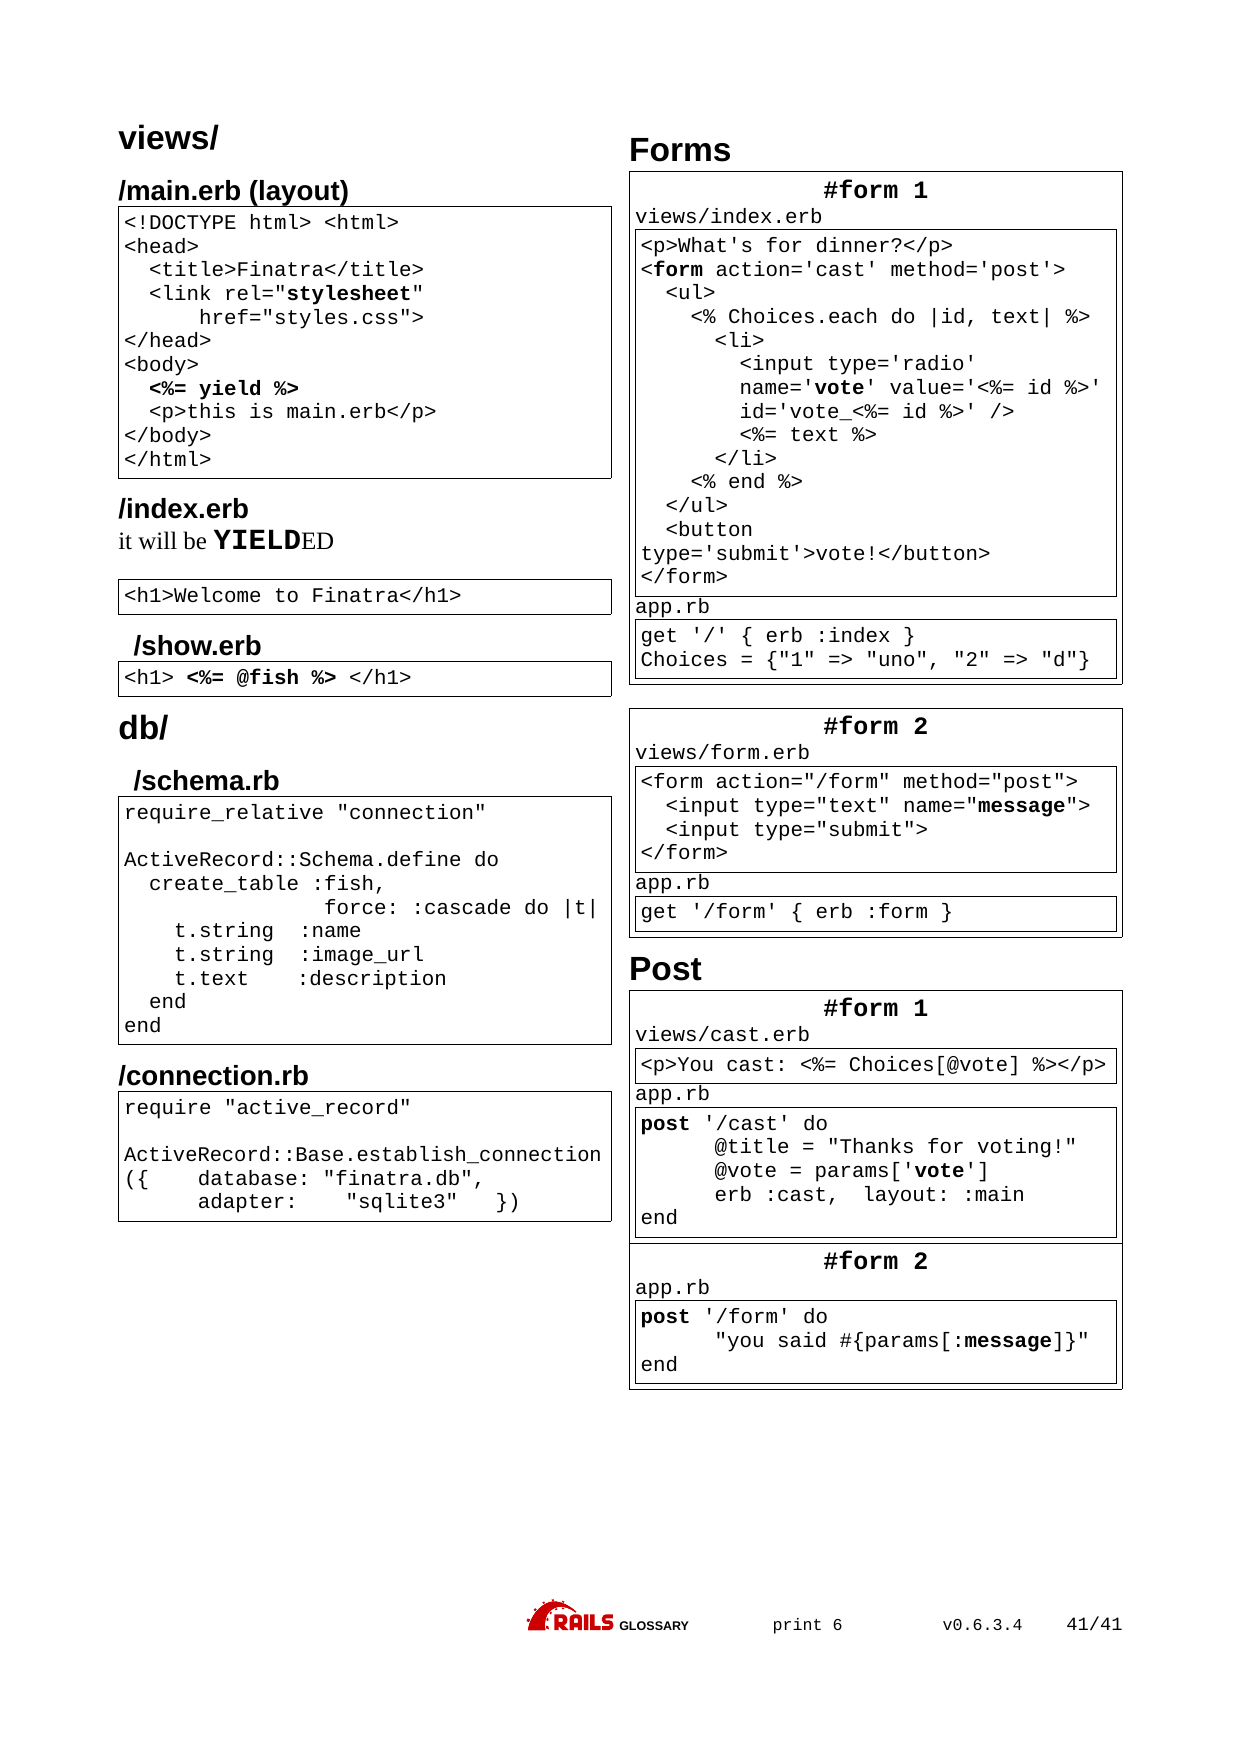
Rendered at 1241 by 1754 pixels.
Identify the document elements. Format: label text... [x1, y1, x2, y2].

subtitle views/ [118, 118, 611, 157]
subtitle /schema.rb [118, 764, 611, 796]
table_header #form 1 views/index.erb app.rb [630, 172, 1122, 684]
subtitle db/ [118, 708, 611, 747]
table_header <form action="/form" method="post"> <input type="text" name="message"> <input type="submit"> </form> [636, 767, 1116, 872]
subtitle /main.erb (layout) [118, 174, 611, 206]
table_header <h1>Welcome to Finatra</h1> [119, 580, 611, 614]
table_header <!DOCTYPE html> <html> <head> <title>Finatra</title> <link rel="stylesheet" href="styles.css"> </head> <body> <%= yield %> <p>this is main.erb</p> </body> </html> [119, 207, 611, 478]
text it will be YIELDED [118, 525, 611, 558]
table_header <p>You cast: <%= Choices[@vote] %></p> [636, 1049, 1116, 1083]
table_header get '/' { erb :index } Choices = {"1" => "uno", "2" => "d"} [636, 620, 1116, 678]
subtitle Forms [629, 130, 1122, 168]
table_header get '/form' { erb :form } [636, 897, 1116, 931]
table_header require "active_record" ActiveRecord::Base.establish_connection({ database: "finatra.db", adapter: "sqlite3" }) [119, 1092, 611, 1221]
table_header <p>What's for dinner?</p> <form action='cast' method='post'> <ul> <% Choices.each do |id, text| %> <li> <input type='radio' name='vote' value='<%= id %>' id='vote_<%= id %>' /> <%= text %> </li> <% end %> </ul> <button type='submit'>vote!</button> </form> [636, 230, 1116, 596]
subtitle Post [629, 948, 1122, 987]
subtitle /index.erb [118, 493, 611, 525]
table_header require_relative "connection" ActiveRecord::Schema.define do create_table :fish, force: :cascade do |t| t.string :name t.string :image_url t.text :description end end [119, 797, 611, 1044]
table_header post '/cast' do @title = "Thanks for voting!" @vote = params['vote'] erb :cast, layout: :main end [636, 1108, 1116, 1237]
table_header <h1> <%= @fish %> </h1> [119, 662, 611, 696]
table_cell #form 2 app.rb [630, 1244, 1122, 1389]
table_header post '/form' do "you said #{params[:message]}" end [636, 1301, 1116, 1383]
table_header #form 2 views/form.erb app.rb [630, 709, 1122, 937]
subtitle /show.erb [118, 629, 611, 661]
table_header #form 1 views/cast.erb app.rb [630, 991, 1122, 1243]
subtitle /connection.rb [118, 1059, 611, 1091]
